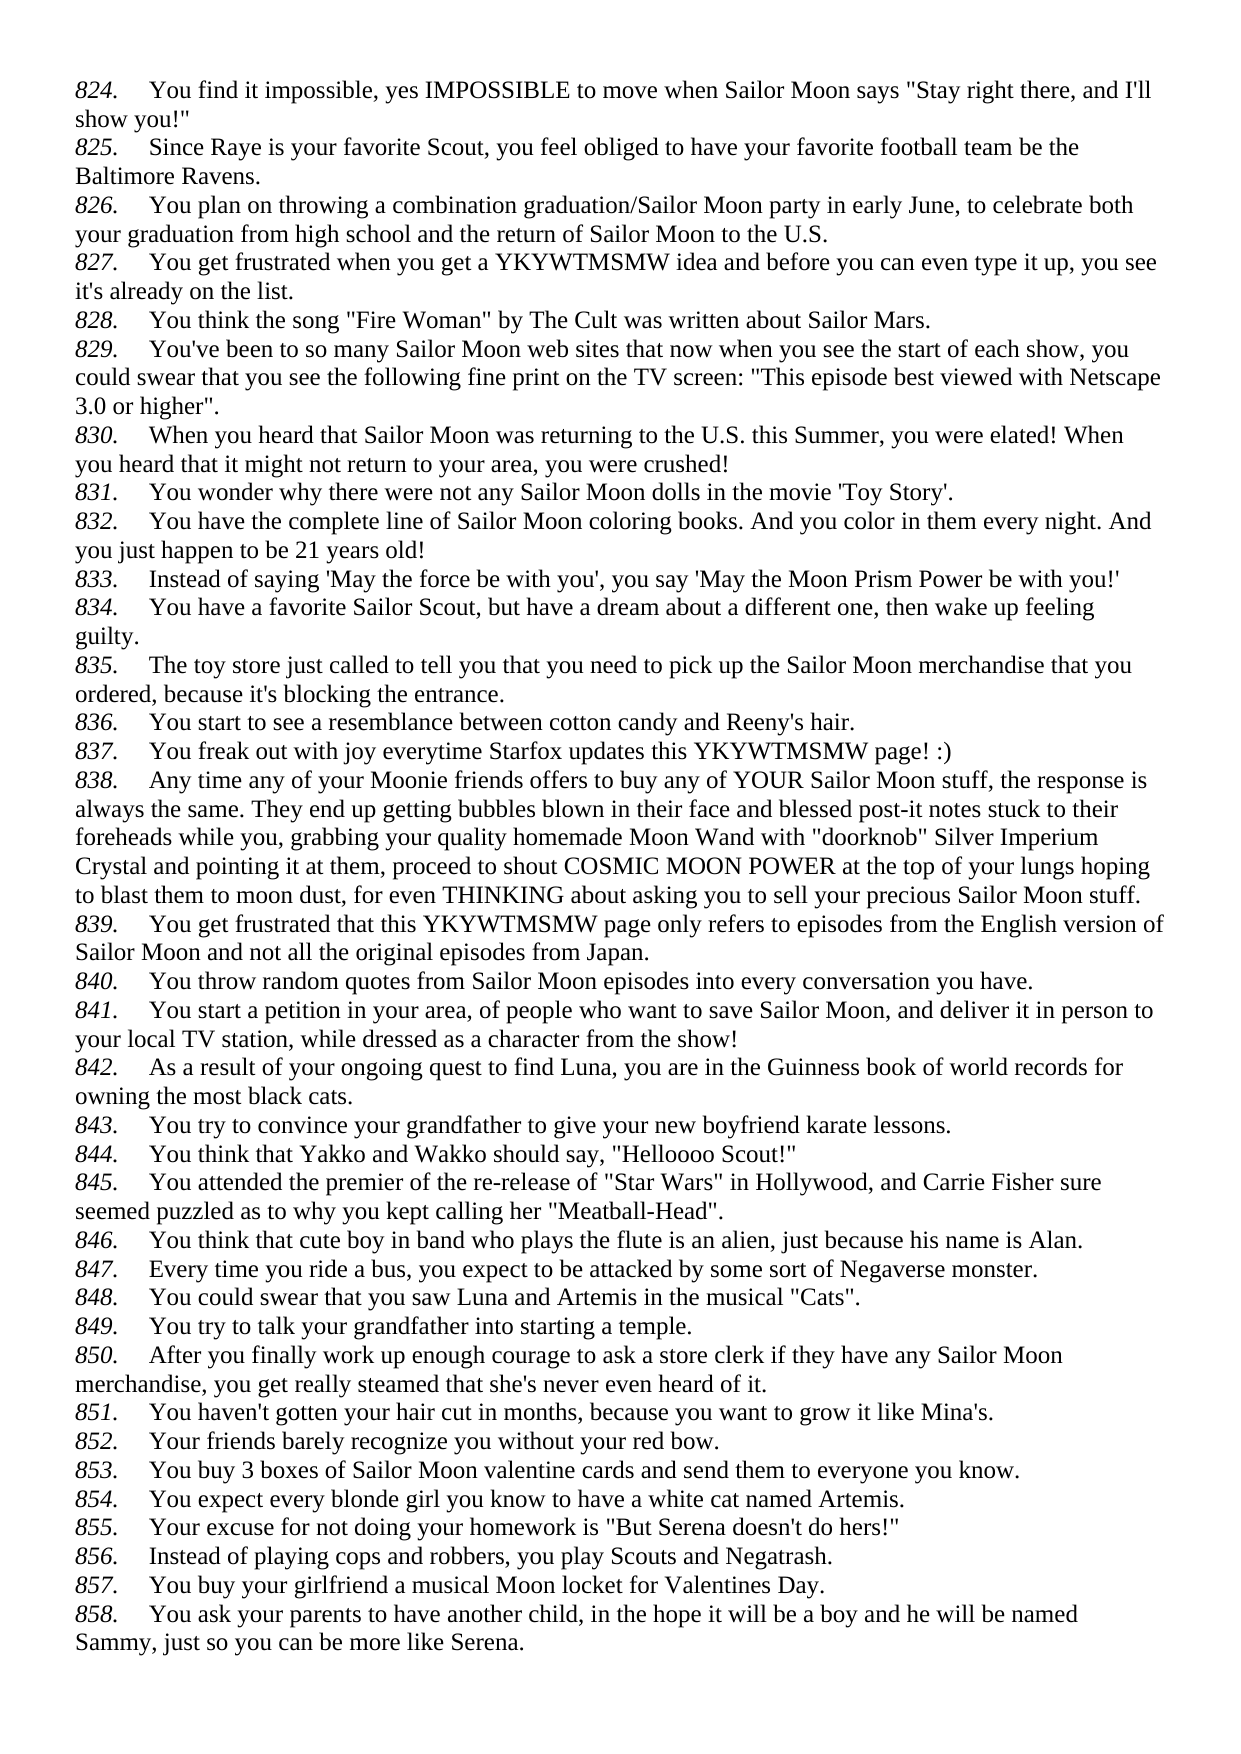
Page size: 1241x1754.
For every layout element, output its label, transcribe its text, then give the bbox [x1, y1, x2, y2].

list Any time any of your Moonie friends offers to buy any of YOUR Sailor Moon stuff, the response is always the same. They end up getting bubbles blown in their face and blessed post-it notes stuck to their foreheads while you, grabbing your quality homemade Moon Wand with "doorknob" Silver Imperium Crystal and pointing it at them, proceed to shout COSMIC MOON POWER at the top of your lungs hoping to blast them to moon dust, for even THINKING about asking you to sell your precious Sailor Moon stuff. [75, 765, 1165, 909]
list Instead of saying 'May the force be with you', you say 'May the Moon Prism Power be with you!' [75, 564, 1165, 592]
list You have the complete line of Sailor Moon coloring books. And you color in them every night. And you just happen to be 21 years old! [75, 506, 1165, 564]
list You throw random quotes from Sailor Moon episodes into every conversation you have. [75, 966, 1165, 995]
list You expect every blonde girl you know to have a white cat named Artemis. [75, 1484, 1165, 1512]
list You've been to so many Sailor Moon web sites that now when you see the start of each show, you could swear that you see the following fine print on the TV screen: "This episode best viewed with Netscape 3.0 or higher". [75, 334, 1165, 420]
list You think that cute boy in band who plays the flute is an alien, just because his name is Alan. [75, 1225, 1165, 1254]
list You buy your girlfriend a musical Moon locket for Valentines Day. [75, 1570, 1165, 1599]
list You get frustrated that this YKYWTMSMW page only refers to episodes from the English version of Sailor Moon and not all the original episodes from Japan. [75, 909, 1165, 966]
list Your excuse for not doing your homework is "But Serena doesn't do hers!" [75, 1512, 1165, 1541]
list You wonder why there were not any Sailor Moon dolls in the movie 'Toy Story'. [75, 477, 1165, 506]
list You start a petition in your area, of people who want to save Sailor Moon, and deliver it in person to your local TV station, while dressed as a character from the show! [75, 995, 1165, 1052]
list After you finally work up enough courage to ask a store clerk if they have any Sailor Moon merchandise, you get really steamed that she's never even heard of it. [75, 1340, 1165, 1397]
list You try to talk your grandfather into starting a temple. [75, 1311, 1165, 1340]
list You ask your parents to have another child, in the hope it will be a boy and he will be named Sammy, just so you can be more like Serena. [75, 1599, 1165, 1656]
list You try to convince your grandfather to give your new boyfriend karate lessons. [75, 1110, 1165, 1139]
list When you heard that Sailor Moon was returning to the U.S. this Summer, you were elated! When you heard that it might not return to your area, you were crushed! [75, 420, 1165, 477]
list You get frustrated when you get a YKYWTMSMW idea and before you can even type it up, you see it's already on the list. [75, 247, 1165, 305]
list As a result of your ongoing quest to find Luna, you are in the Guinness book of world records for owning the most black cats. [75, 1052, 1165, 1110]
list You think that Yakko and Wakko should say, "Helloooo Scout!" [75, 1139, 1165, 1167]
list You freak out with joy everytime Starfox updates this YKYWTMSMW page! :) [75, 736, 1165, 765]
list You think the song "Fire Woman" by The Cult was written about Sailor Mars. [75, 305, 1165, 334]
list You attended the premier of the re-release of "Star Wars" in Hollywood, and Carrie Fisher sure seemed puzzled as to why you kept calling her "Meatball-Head". [75, 1167, 1165, 1225]
list Instead of playing cops and robbers, you play Scouts and Negatrash. [75, 1541, 1165, 1570]
list Since Raye is your favorite Scout, you feel obliged to have your favorite football team be the Baltimore Ravens. [75, 132, 1165, 190]
list You buy 3 boxes of Sailor Moon valentine cards and send them to everyone you know. [75, 1455, 1165, 1484]
list The toy store just called to tell you that you need to pick up the Sailor Moon merchandise that you ordered, because it's blocking the entrance. [75, 650, 1165, 707]
list Every time you ride a bus, you expect to be attacked by some sort of Negaverse monster. [75, 1254, 1165, 1282]
list You plan on throwing a combination graduation/Sailor Moon party in early June, to celebrate both your graduation from high school and the return of Sailor Moon to the U.S. [75, 190, 1165, 247]
list You find it impossible, yes IMPOSSIBLE to move when Sailor Moon says "Stay right there, and I'll show you!" [75, 75, 1165, 132]
list You have a favorite Sailor Scout, but have a dream about a different one, then wake up feeling guilty. [75, 592, 1165, 650]
list You haven't gotten your hair cut in months, because you want to grow it like Mina's. [75, 1397, 1165, 1426]
list You start to see a resemblance between cotton candy and Reeny's hair. [75, 707, 1165, 736]
list You could swear that you saw Luna and Artemis in the musical "Cats". [75, 1282, 1165, 1311]
list Your friends barely recognize you without your red bow. [75, 1426, 1165, 1455]
